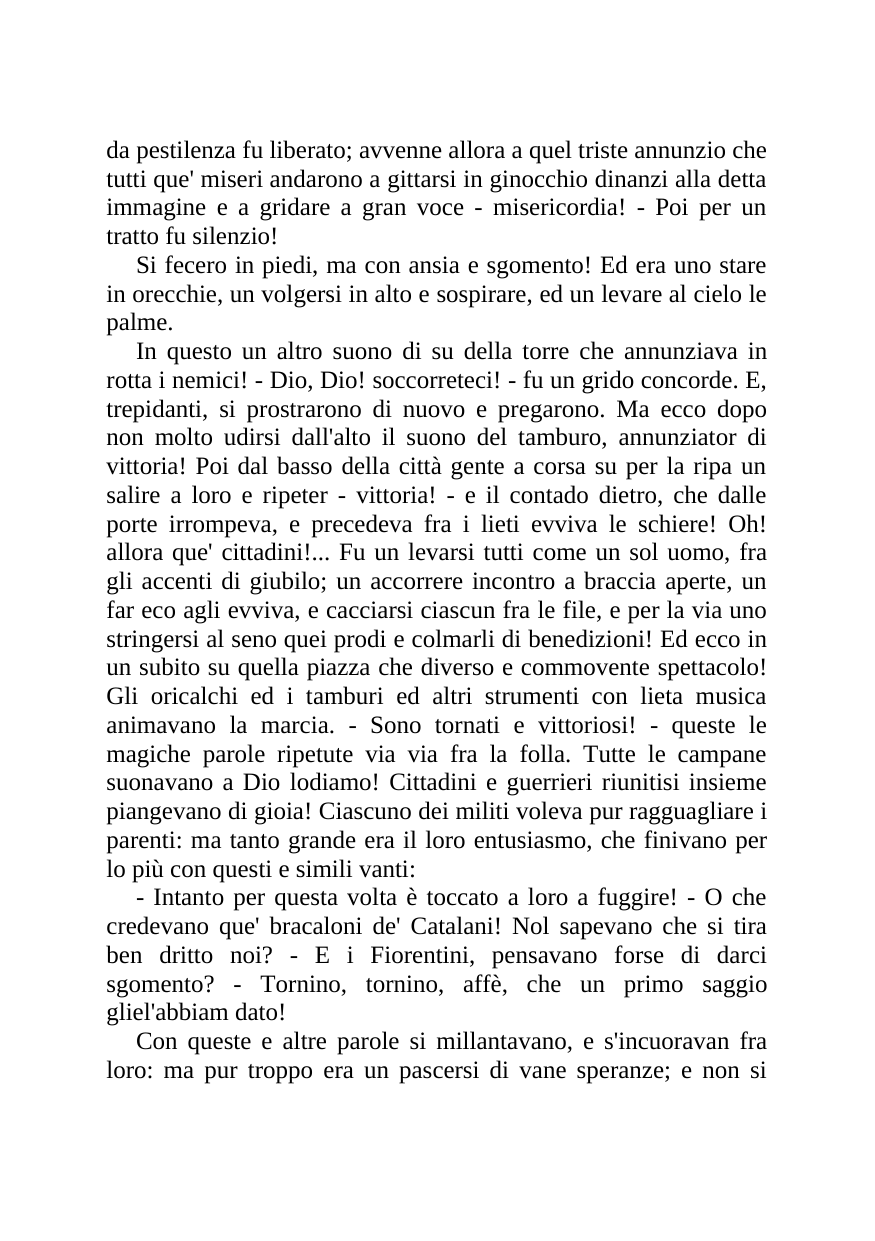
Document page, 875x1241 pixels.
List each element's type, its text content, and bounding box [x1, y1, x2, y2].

text Si fecero in piedi, ma con ansia e sgomento! Ed era uno stare in orecchie, un volgersi in alto e sospirare, ed un levare al cielo le palme. [106, 250, 768, 336]
text Con queste e altre parole si millantavano, e s'incuoravan fra loro: ma pur troppo era un pascersi di vane speranze; e non si [106, 1026, 768, 1084]
text In questo un altro suono di su della torre che annunziava in rotta i nemici! - Dio, Dio! soccorreteci! - fu un grido concorde. E, trepidanti, si prostrarono di nuovo e pregarono. Ma ecco dopo non molto udirsi dall'alto il suono del tamburo, annunziator di vittoria! Poi dal basso della città gente a corsa su per la ripa un salire a loro e ripeter - vittoria! - e il contado dietro, che dalle porte irrompeva, e precedeva fra i lieti evviva le schiere! Oh! allora que' cittadini!... Fu un levarsi tutti come un sol uomo, fra gli accenti di giubilo; un accorrere incontro a braccia aperte, un far eco agli evviva, e cacciarsi ciascun fra le file, e per la via uno stringersi al seno quei prodi e colmarli di benedizioni! Ed ecco in un subito su quella piazza che diverso e commovente spettacolo! Gli oricalchi ed i tamburi ed altri strumenti con lieta musica animavano la marcia. - Sono tornati e vittoriosi! - queste le magiche parole ripetute via via fra la folla. Tutte le campane suonavano a Dio lodiamo! Cittadini e guerrieri riunitisi insieme piangevano di gioia! Ciascuno dei militi voleva pur ragguagliare i parenti: ma tanto grande era il loro entusiasmo, che finivano per lo più con questi e simili vanti: [106, 336, 768, 882]
text da pestilenza fu liberato; avvenne allora a quel triste annunzio che tutti que' miseri andarono a gittarsi in ginocchio dinanzi alla detta immagine e a gridare a gran voce - misericordia! - Poi per un tratto fu silenzio! [106, 135, 768, 250]
text - Intanto per questa volta è toccato a loro a fuggire! - O che credevano que' bracaloni de' Catalani! Nol sapevano che si tira ben dritto noi? - E i Fiorentini, pensavano forse di darci sgomento? - Tornino, tornino, affè, che un primo saggio gliel'abbiam dato! [106, 882, 768, 1026]
